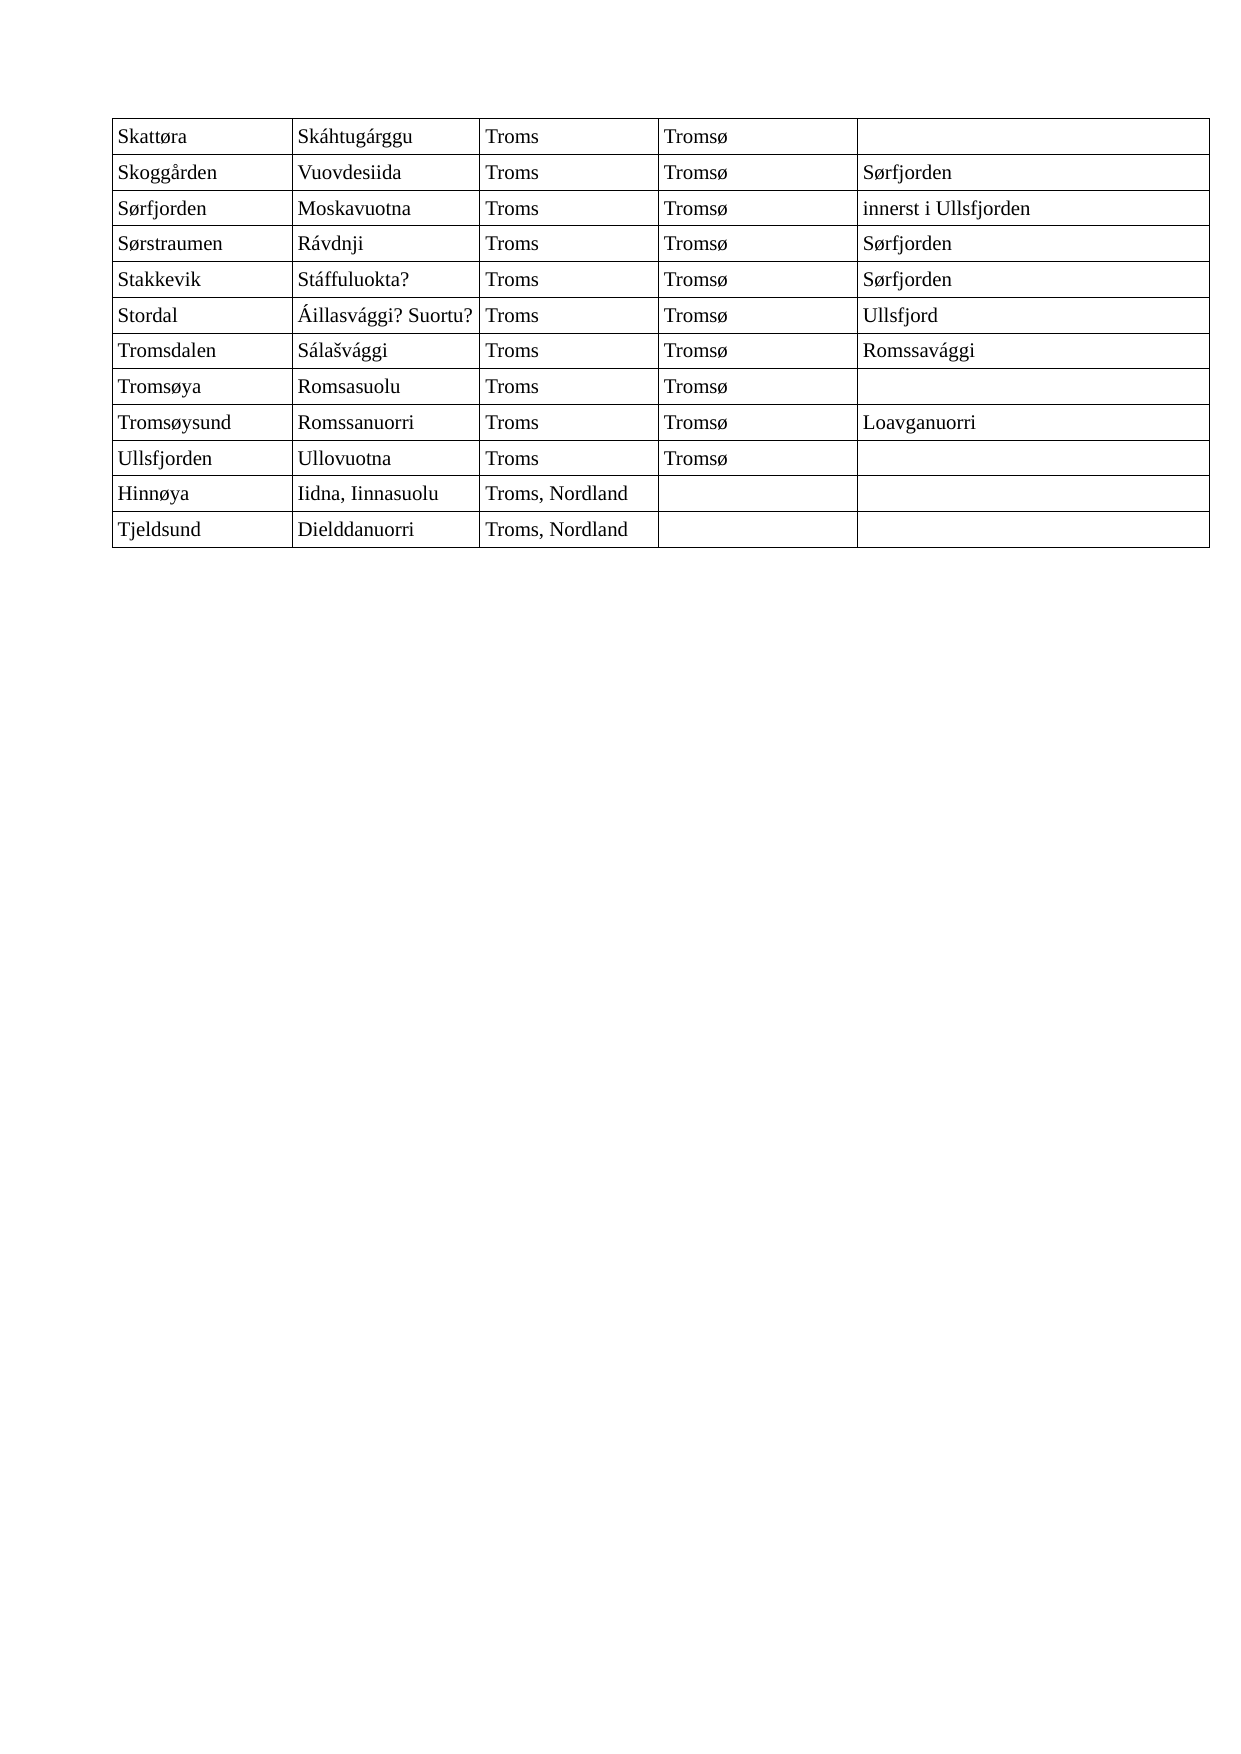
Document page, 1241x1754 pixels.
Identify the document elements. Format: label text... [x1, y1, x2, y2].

table_cell Troms [480, 441, 658, 475]
table_cell Romssanuorri [293, 405, 479, 440]
table_cell Troms [480, 119, 658, 154]
table_cell [858, 476, 1209, 511]
table_cell Skattøra [113, 119, 292, 154]
table_cell Sørfjorden [113, 191, 292, 225]
table_cell Troms [480, 369, 658, 404]
table_cell Sørfjorden [858, 262, 1209, 297]
table_cell Skáhtugárggu [293, 119, 479, 154]
table_cell innerst i Ullsfjorden [858, 191, 1209, 225]
table_cell Tromsø [659, 298, 857, 332]
table_cell Ullsfjorden [113, 441, 292, 475]
table_cell [659, 476, 857, 511]
table_cell Vuovdesiida [293, 155, 479, 189]
table_cell Rávdnji [293, 226, 479, 261]
table_cell Tromsø [659, 262, 857, 297]
table_cell [858, 119, 1209, 154]
table_cell [659, 512, 857, 547]
table_cell [858, 369, 1209, 404]
table_cell Tromsøysund [113, 405, 292, 440]
table_cell Troms [480, 298, 658, 332]
table_cell Stakkevik [113, 262, 292, 297]
table_cell Loavganuorri [858, 405, 1209, 440]
table_cell Tromsø [659, 226, 857, 261]
table_cell Tjeldsund [113, 512, 292, 547]
table_cell Romssavággi [858, 334, 1209, 368]
table_cell Troms [480, 191, 658, 225]
table_cell Tromsø [659, 119, 857, 154]
table_cell Moskavuotna [293, 191, 479, 225]
table_cell Stáffuluokta? [293, 262, 479, 297]
table_cell Troms, Nordland [480, 476, 658, 511]
table_cell Troms [480, 334, 658, 368]
table_cell [858, 512, 1209, 547]
table_cell Tromsøya [113, 369, 292, 404]
table_cell Troms [480, 155, 658, 189]
table_cell Sørstraumen [113, 226, 292, 261]
table_cell Tromsø [659, 441, 857, 475]
table_cell Áillasvággi? Suortu? [293, 298, 479, 332]
table_cell [858, 441, 1209, 475]
table_cell Sørfjorden [858, 226, 1209, 261]
table_cell Troms, Nordland [480, 512, 658, 547]
table_cell Tromsø [659, 405, 857, 440]
table_cell Hinnøya [113, 476, 292, 511]
table_cell Dielddanuorri [293, 512, 479, 547]
table_cell Iidna, Iinnasuolu [293, 476, 479, 511]
table_cell Troms [480, 405, 658, 440]
table_cell Sørfjorden [858, 155, 1209, 189]
table_cell Romsasuolu [293, 369, 479, 404]
table_cell Tromsø [659, 369, 857, 404]
table_cell Troms [480, 262, 658, 297]
table_cell Tromsdalen [113, 334, 292, 368]
table_cell Skoggården [113, 155, 292, 189]
table_cell Tromsø [659, 334, 857, 368]
table_cell Ullovuotna [293, 441, 479, 475]
table_cell Stordal [113, 298, 292, 332]
table_cell Tromsø [659, 155, 857, 189]
table_cell Tromsø [659, 191, 857, 225]
table_cell Ullsfjord [858, 298, 1209, 332]
table_cell Sálašvággi [293, 334, 479, 368]
table_cell Troms [480, 226, 658, 261]
